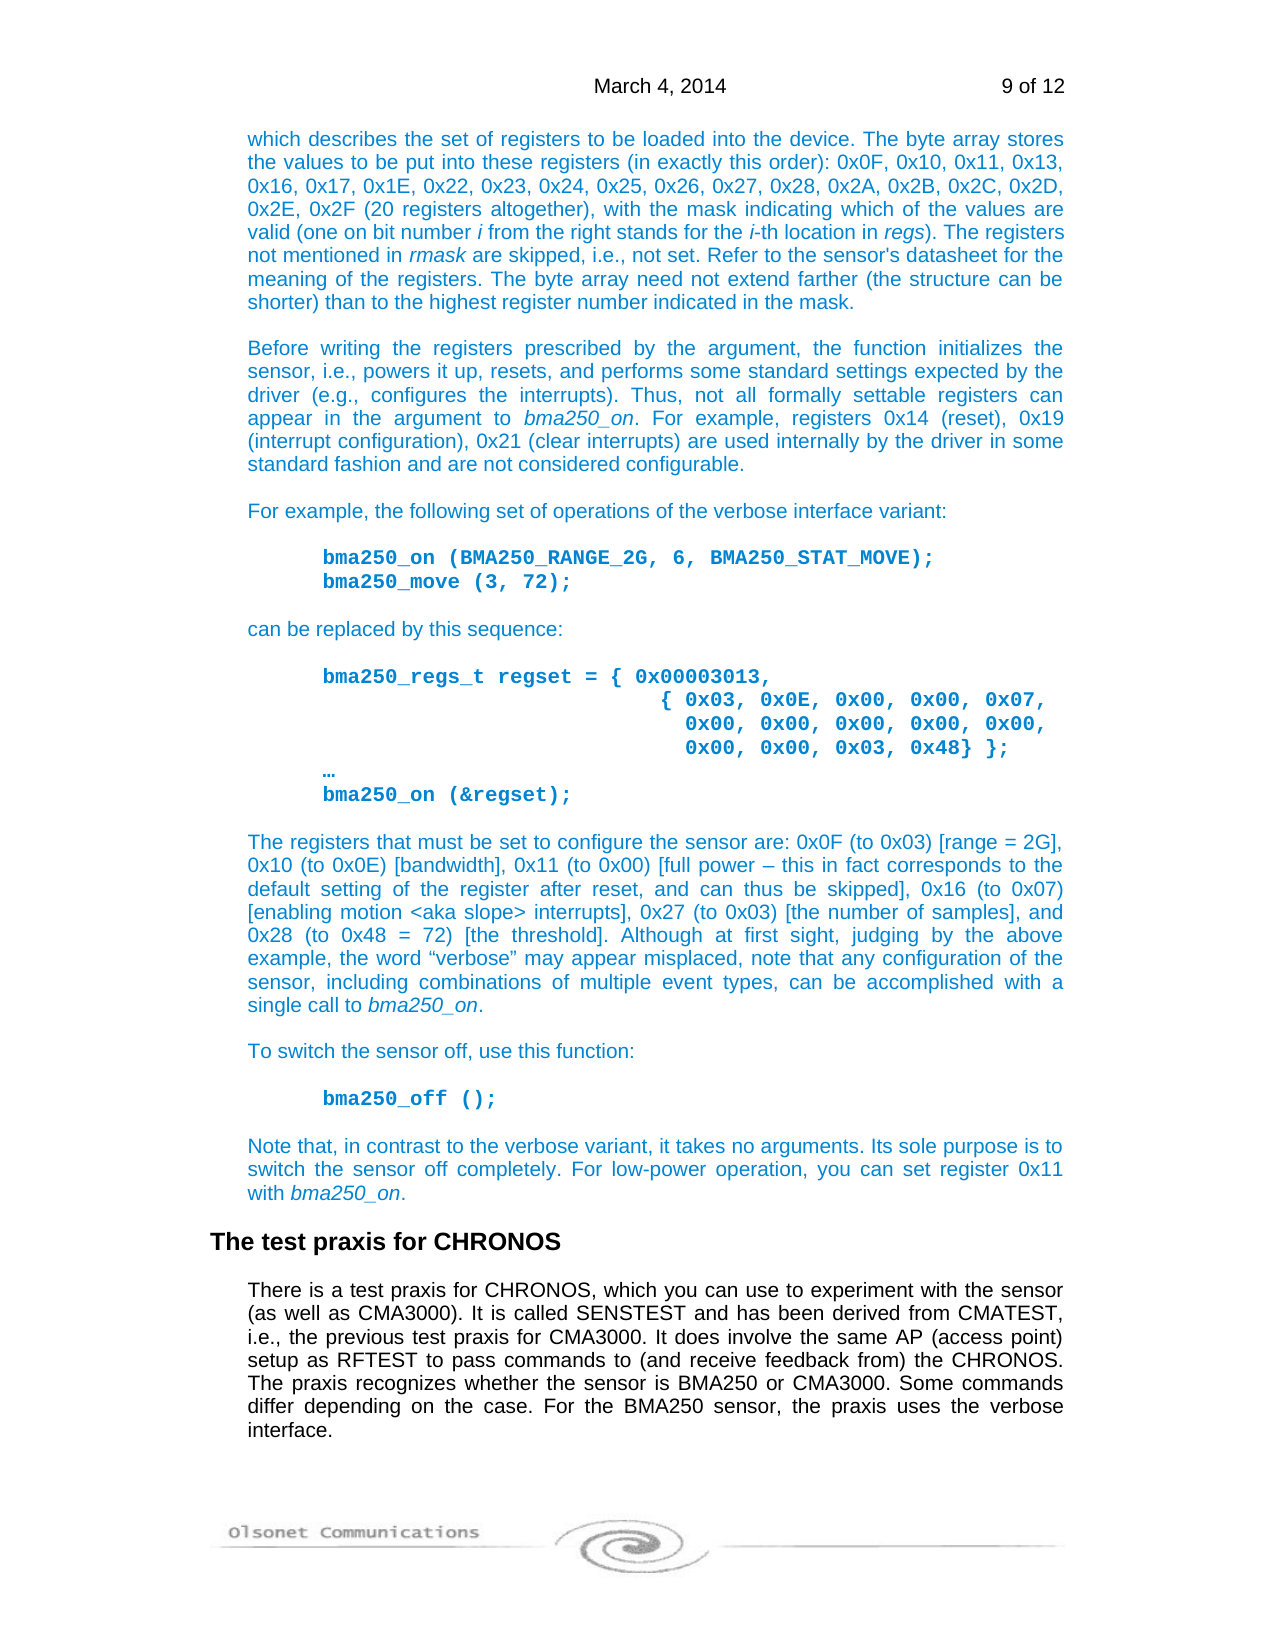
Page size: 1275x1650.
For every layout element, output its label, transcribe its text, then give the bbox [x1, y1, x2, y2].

text 0x00, 0x00, 0x03, 0x48} }; [247, 737, 1065, 760]
text bma250_regs_t regset = { 0x00003013, [247, 664, 1065, 689]
text bma250_move (3, 72); [247, 571, 1065, 594]
text which describes the set of registers to be loaded into the device. The byte array stores the values to be put into these registers (in exactly this order): 0x0F, 0x10, 0x11, 0x13, 0x16, 0x17, 0x1E, 0x22, 0x23, 0x24, 0x25, 0x26, 0x27, 0x28, 0x2A, 0x2B, 0x2C, 0x2D, 0x2E, 0x2F (20 registers altogether), with the mask indicating which of the values are valid (one on bit number i from the right stands for the i-th location in regs). The registers not mentioned in rmask are skipped, i.e., not set. Refer to the sensor's datasheet for the meaning of the registers. The byte array need not extend farther (the structure can be shorter) than to the highest register number indicated in the mask. [247, 128, 1065, 313]
text bma250_off (); [247, 1086, 1065, 1111]
text can be replaced by this sequence: [247, 618, 1065, 641]
text 0x00, 0x00, 0x00, 0x00, 0x00, [247, 713, 1065, 737]
text To switch the sensor off, use this function: [247, 1040, 1065, 1063]
text Before writing the registers prescribed by the argument, the function initializes the sensor, i.e., powers it up, resets, and performs some standard settings expected by the driver (e.g., configures the interrupts). Thus, not all formally settable registers can appear in the argument to bma250_on. For example, registers 0x14 (reset), 0x19 (interrupt configuration), 0x21 (clear interrupts) are used internally by the driver in some standard fashion and are not considered configurable. [247, 337, 1065, 476]
text There is a test praxis for CHRONOS, which you can use to experiment with the sensor (as well as CMA3000). It is called SENSTEST and has been derived from CMATEST, i.e., the previous test praxis for CMA3000. It does involve the same AP (access point) setup as RFTEST to pass commands to (and receive feedback from) the CHRONOS. The praxis recognizes whether the sensor is BMA250 or CMA3000. Some commands differ depending on the case. For the BMA250 sensor, the praxis uses the verbose interface. [247, 1279, 1065, 1441]
text … [247, 760, 1065, 784]
text The registers that must be set to configure the sensor are: 0x0F (to 0x03) [range = 2G], 0x10 (to 0x0E) [bandwidth], 0x11 (to 0x00) [full power – this in fact corresponds to the default setting of the register after reset, and can thus be skipped], 0x16 (to 0x07) [enabling motion <aka slope> interrupts], 0x27 (to 0x03) [the number of samples], and 0x28 (to 0x48 = 72) [the threshold]. Although at first sight, judging by the above example, the word “verbose” may appear misplaced, note that any configuration of the sensor, including combinations of multiple event types, can be accomplished with a single call to bma250_on. [247, 831, 1065, 1017]
text bma250_on (BMA250_RANGE_2G, 6, BMA250_STAT_MOVE); [247, 546, 1065, 571]
picture [210, 1504, 1065, 1596]
text Note that, in contrast to the verbose variant, it takes no arguments. Its sole purpose is to switch the sensor off completely. For low-power operation, you can set register 0x11 with bma250_on. [247, 1135, 1065, 1204]
text { 0x03, 0x0E, 0x00, 0x00, 0x07, [247, 689, 1065, 713]
text bma250_on (&regset); [247, 784, 1065, 808]
subtitle The test praxis for CHRONOS [210, 1228, 1065, 1256]
text For example, the following set of operations of the verbose interface variant: [247, 499, 1065, 523]
